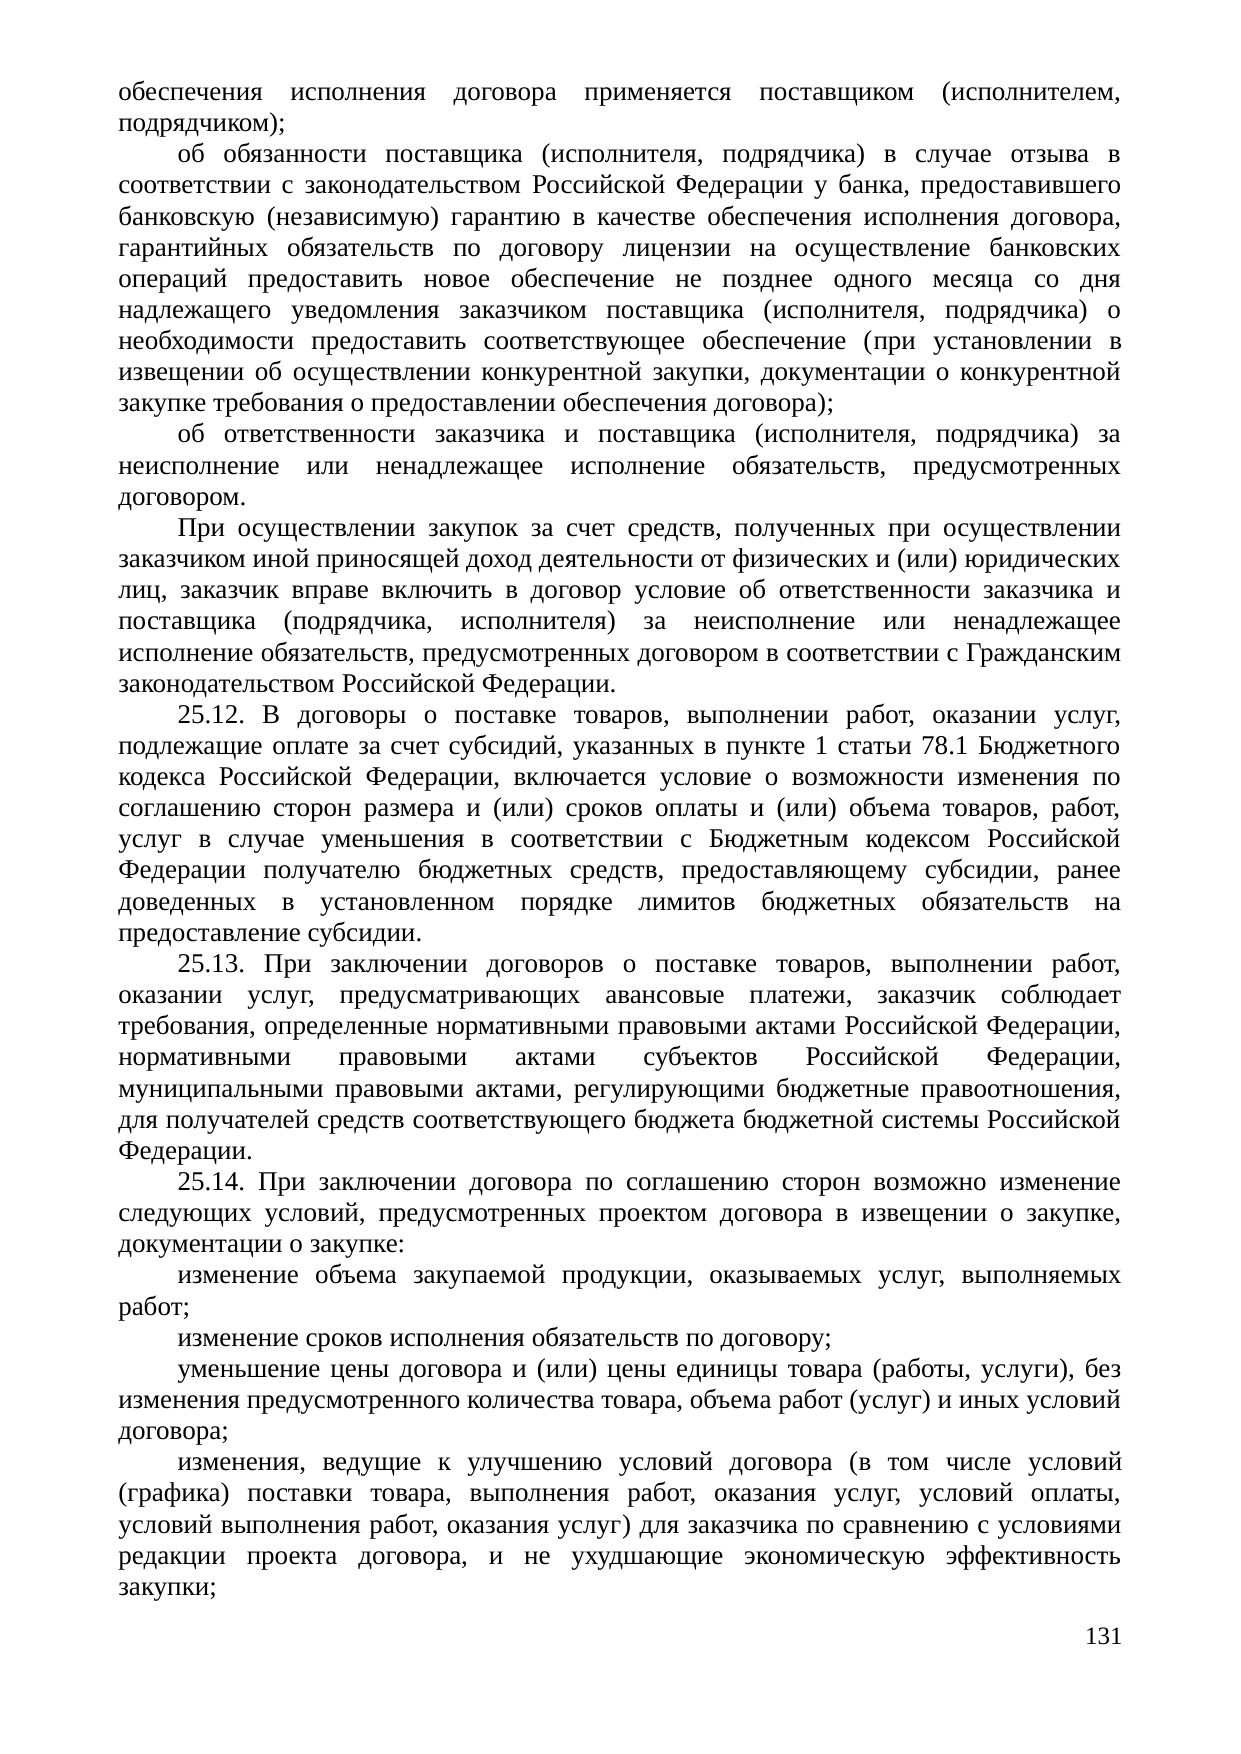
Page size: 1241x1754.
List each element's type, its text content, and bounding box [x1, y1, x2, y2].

text изменения, ведущие к улучшению условий договора (в том числе условий (графика) поставки товара, выполнения работ, оказания услуг, условий оплаты, условий выполнения работ, оказания услуг) для заказчика по сравнению с условиями редакции проекта договора, и не ухудшающие экономическую эффективность закупки; [118, 1445, 1122, 1601]
text изменение сроков исполнения обязательств по договору; [118, 1321, 1122, 1352]
text об ответственности заказчика и поставщика (исполнителя, подрядчика) за неисполнение или ненадлежащее исполнение обязательств, предусмотренных договором. [118, 418, 1122, 511]
text изменение объема закупаемой продукции, оказываемых услуг, выполняемых работ; [118, 1258, 1122, 1321]
text 25.13. При заключении договоров о поставке товаров, выполнении работ, оказании услуг, предусматривающих авансовые платежи, заказчик соблюдает требования, определенные нормативными правовыми актами Российской Федерации, нормативными правовыми актами субъектов Российской Федерации, муниципальными правовыми актами, регулирующими бюджетные правоотношения, для получателей средств соответствующего бюджета бюджетной системы Российской Федерации. [118, 947, 1122, 1165]
text 25.14. При заключении договора по соглашению сторон возможно изменение следующих условий, предусмотренных проектом договора в извещении о закупке, документации о закупке: [118, 1165, 1122, 1258]
text об обязанности поставщика (исполнителя, подрядчика) в случае отзыва в соответствии с законодательством Российской Федерации у банка, предоставившего банковскую (независимую) гарантию в качестве обеспечения исполнения договора, гарантийных обязательств по договору лицензии на осуществление банковских операций предоставить новое обеспечение не позднее одного месяца со дня надлежащего уведомления заказчиком поставщика (исполнителя, подрядчика) о необходимости предоставить соответствующее обеспечение (при установлении в извещении об осуществлении конкурентной закупки, документации о конкурентной закупке требования о предоставлении обеспечения договора); [118, 137, 1122, 418]
text обеспечения исполнения договора применяется поставщиком (исполнителем, подрядчиком); [118, 75, 1122, 137]
text 25.12. В договоры о поставке товаров, выполнении работ, оказании услуг, подлежащие оплате за счет субсидий, указанных в пункте 1 статьи 78.1 Бюджетного кодекса Российской Федерации, включается условие о возможности изменения по соглашению сторон размера и (или) сроков оплаты и (или) объема товаров, работ, услуг в случае уменьшения в соответствии с Бюджетным кодексом Российской Федерации получателю бюджетных средств, предоставляющему субсидии, ранее доведенных в установленном порядке лимитов бюджетных обязательств на предоставление субсидии. [118, 698, 1122, 947]
text При осуществлении закупок за счет средств, полученных при осуществлении заказчиком иной приносящей доход деятельности от физических и (или) юридических лиц, заказчик вправе включить в договор условие об ответственности заказчика и поставщика (подрядчика, исполнителя) за неисполнение или ненадлежащее исполнение обязательств, предусмотренных договором в соответствии с Гражданским законодательством Российской Федерации. [118, 511, 1122, 698]
text уменьшение цены договора и (или) цены единицы товара (работы, услуги), без изменения предусмотренного количества товара, объема работ (услуг) и иных условий договора; [118, 1352, 1122, 1445]
